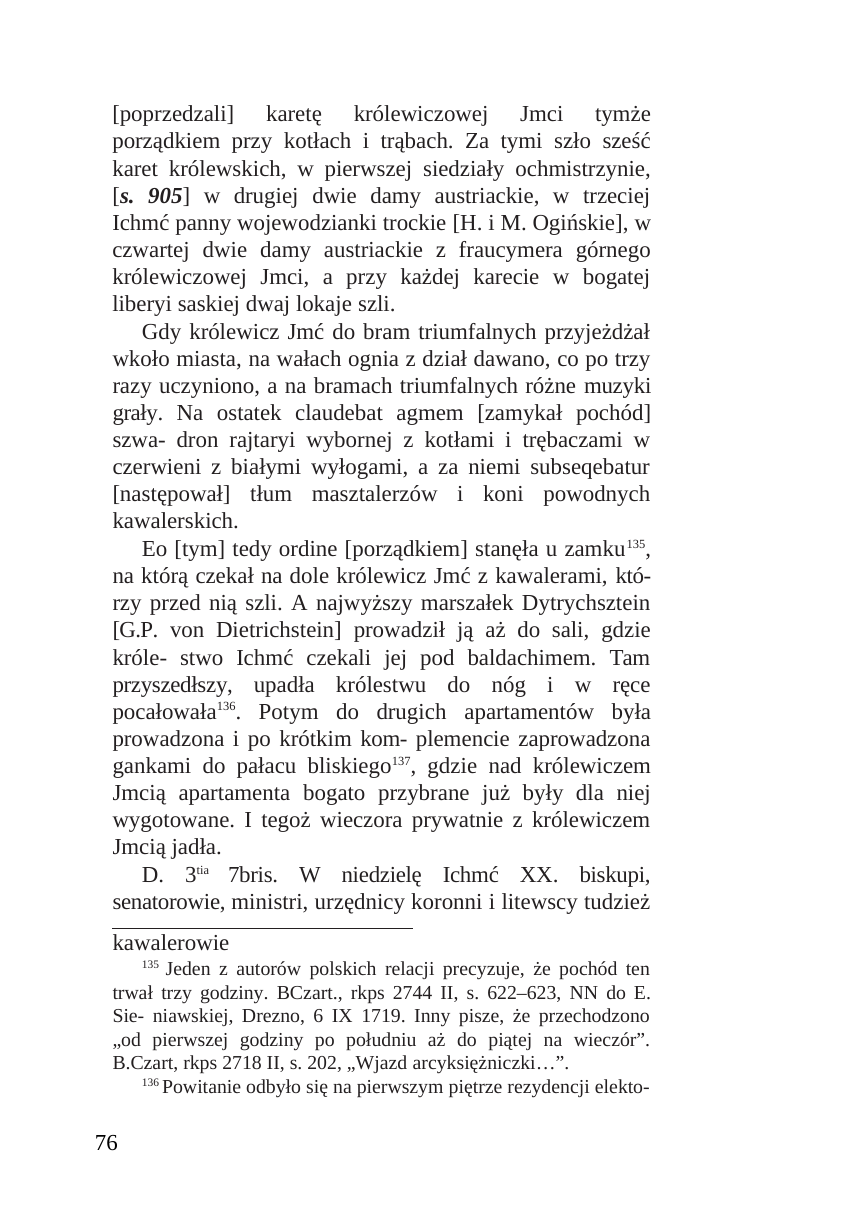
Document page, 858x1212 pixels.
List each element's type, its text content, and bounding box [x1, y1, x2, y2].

text 136 Powitanie odbyło się na pierwszym piętrze rezydencji elekto- [112, 1075, 651, 1098]
text 135 Jeden z autorów polskich relacji precyzuje, że pochód ten trwał trzy godziny. BCzart., rkps 2744 II, s. 622–623, NN do E. Sie- niawskiej, Drezno, 6 IX 1719. Inny pisze, że przechodzono „od pierwszej godziny po południu aż do piątej na wieczór”. B.Czart, rkps 2718 II, s. 202, „Wjazd arcyksiężniczki…”. [112, 957, 651, 1074]
text D. 3tia 7bris. W niedzielę Ichmć XX. biskupi, senatorowie, ministri, urzędnicy koronni i litewscy tudzież kawalerowie [112, 861, 651, 955]
text Gdy królewicz Jmć do bram triumfalnych przyjeżdżał wkoło miasta, na wałach ognia z dział dawano, co po trzy razy uczyniono, a na bramach triumfalnych różne muzyki grały. Na ostatek claudebat agmem [zamykał pochód] szwa- dron rajtaryi wybornej z kotłami i trębaczami w czerwieni z białymi wyłogami, a za niemi subseqebatur [następował] tłum masztalerzów i koni powodnych kawalerskich. [112, 318, 651, 534]
text [poprzedzali] karetę królewiczowej Jmci tymże porządkiem przy kotłach i trąbach. Za tymi szło sześć karet królewskich, w pierwszej siedziały ochmistrzynie, [s. 905] w drugiej dwie damy austriackie, w trzeciej Ichmć panny wojewodzianki trockie [H. i M. Ogińskie], w czwartej dwie damy austriackie z fraucymera górnego królewiczowej Jmci, a przy każdej karecie w bogatej liberyi saskiej dwaj lokaje szli. [112, 101, 651, 316]
text Eo [tym] tedy ordine [porządkiem] stanęła u zamku135, na którą czekał na dole królewicz Jmć z kawalerami, któ- rzy przed nią szli. A najwyższy marszałek Dytrychsztein [G.P. von Dietrichstein] prowadził ją aż do sali, gdzie króle- stwo Ichmć czekali jej pod baldachimem. Tam przyszedłszy, upadła królestwu do nóg i w ręce pocałowała136. Potym do drugich apartamentów była prowadzona i po krótkim kom- plemencie zaprowadzona gankami do pałacu bliskiego137, gdzie nad królewiczem Jmcią apartamenta bogato przybrane już były dla niej wygotowane. I tegoż wieczora prywatnie z królewiczem Jmcią jadła. [112, 535, 651, 859]
